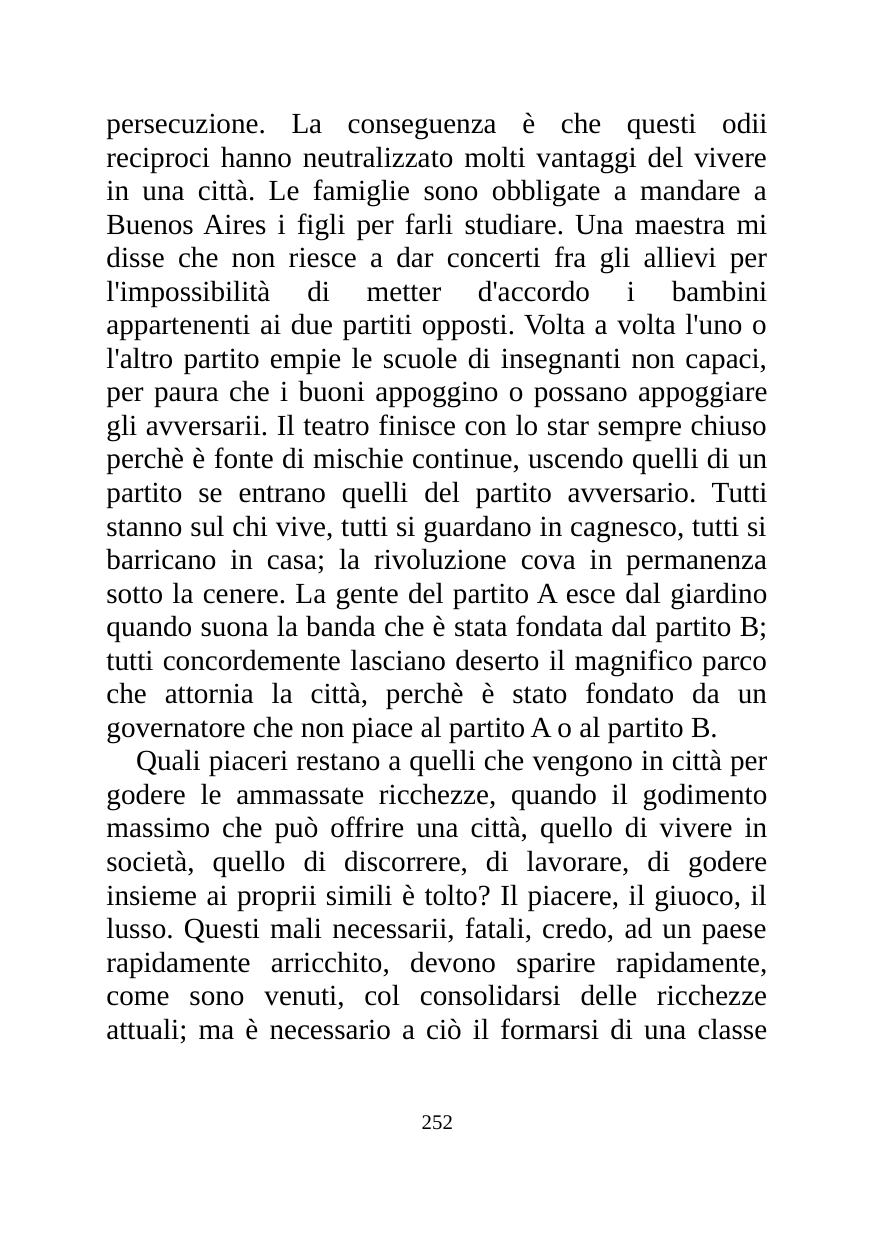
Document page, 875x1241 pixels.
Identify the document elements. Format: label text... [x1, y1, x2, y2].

text Quali piaceri restano a quelli che vengono in città per godere le ammassate ricchezze, quando il godimento massimo che può offrire una città, quello di vivere in società, quello di discorrere, di lavorare, di godere insieme ai proprii simili è tolto? Il piacere, il giuoco, il lusso. Questi mali necessarii, fatali, credo, ad un paese rapidamente arricchito, devono sparire rapidamente, come sono venuti, col consolidarsi delle ricchezze attuali; ma è necessario a ciò il formarsi di una classe [106, 743, 768, 1045]
text persecuzione. La conseguenza è che questi odii reciproci hanno neutralizzato molti vantaggi del vivere in una città. Le famiglie sono obbligate a mandare a Buenos Aires i figli per farli studiare. Una maestra mi disse che non riesce a dar concerti fra gli allievi per l'impossibilità di metter d'accordo i bambini appartenenti ai due partiti opposti. Volta a volta l'uno o l'altro partito empie le scuole di insegnanti non capaci, per paura che i buoni appoggino o possano appoggiare gli avversarii. Il teatro finisce con lo star sempre chiuso perchè è fonte di mischie continue, uscendo quelli di un partito se entrano quelli del partito avversario. Tutti stanno sul chi vive, tutti si guardano in cagnesco, tutti si barricano in casa; la rivoluzione cova in permanenza sotto la cenere. La gente del partito A esce dal giardino quando suona la banda che è stata fondata dal partito B; tutti concordemente lasciano deserto il magnifico parco che attornia la città, perchè è stato fondato da un governatore che non piace al partito A o al partito B. [106, 106, 768, 743]
